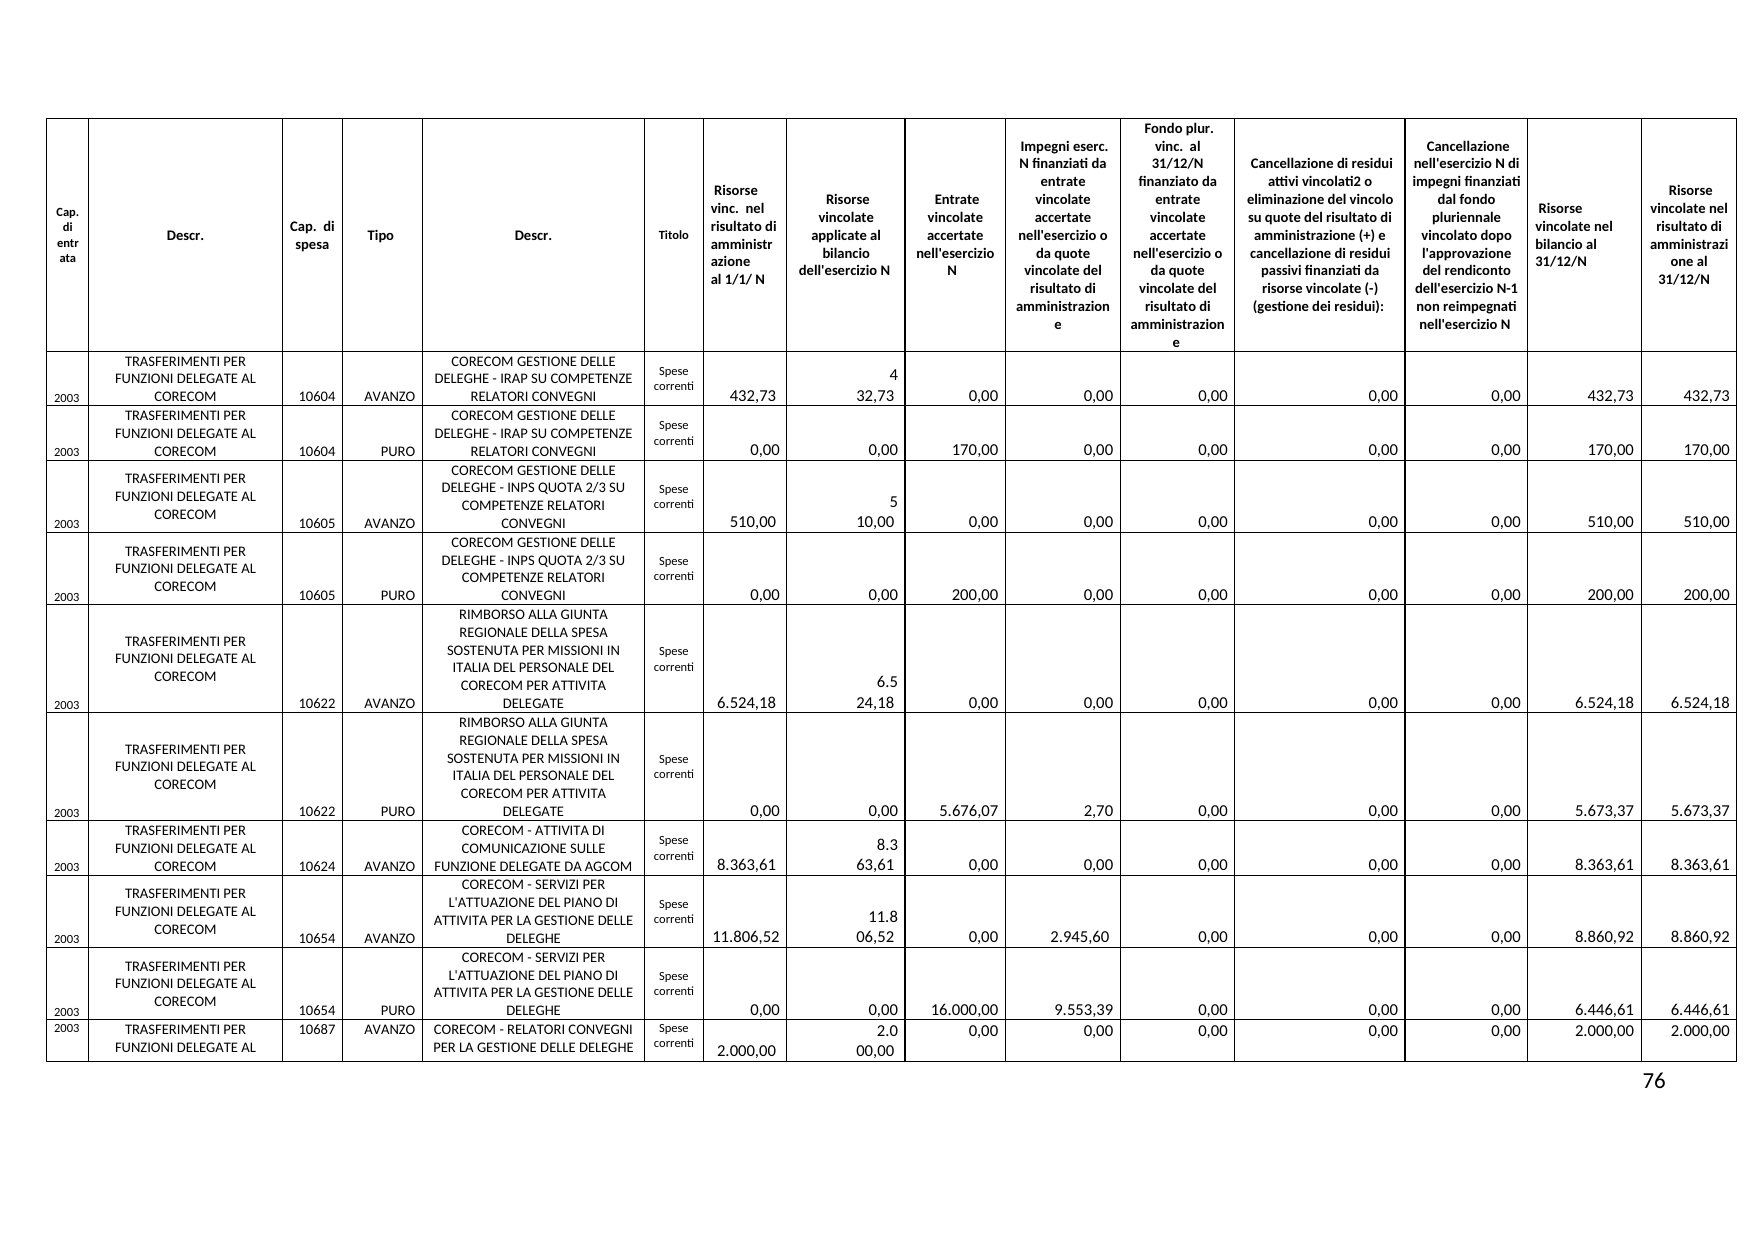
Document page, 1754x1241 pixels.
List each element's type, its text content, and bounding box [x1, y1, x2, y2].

table_cell 0,00 [1121, 533, 1234, 604]
table_cell AVANZO [343, 876, 422, 947]
table_cell 5.673,37 [1528, 713, 1641, 820]
table_cell 0,00 [1235, 352, 1404, 405]
table_cell 0,00 [1406, 1020, 1527, 1061]
table_cell 0,00 [1406, 352, 1527, 405]
table_cell CORECOM - ATTIVITA DI COMUNICAZIONE SULLE FUNZIONE DELEGATE DA AGCOM [423, 821, 644, 874]
table_cell 0,00 [906, 1020, 1005, 1061]
table_cell 8.860,92 [1528, 876, 1641, 947]
table_cell CORECOM GESTIONE DELLE DELEGHE - IRAP SU COMPETENZE RELATORI CONVEGNI [423, 352, 644, 405]
table_cell Spese correnti [645, 533, 703, 604]
table_cell 8.363,61 [1642, 821, 1736, 874]
table_cell Spese correnti [645, 461, 703, 532]
table_cell Spese correnti [645, 876, 703, 947]
table_cell 0,00 [1006, 533, 1120, 604]
table_cell TRASFERIMENTI PER FUNZIONI DELEGATE AL CORECOM [89, 406, 282, 460]
table_cell 0,00 [1121, 352, 1234, 405]
table_cell AVANZO [343, 352, 422, 405]
table_cell Spese correnti [645, 821, 703, 874]
table_cell 2,70 [1006, 713, 1120, 820]
table_cell RIMBORSO ALLA GIUNTA REGIONALE DELLA SPESA SOSTENUTA PER MISSIONI IN ITALIA DEL PERSONALE DEL CORECOM PER ATTIVITA DELEGATE [423, 713, 644, 820]
table_cell Spese correnti [645, 352, 703, 405]
table_cell TRASFERIMENTI PER FUNZIONI DELEGATE AL CORECOM [89, 821, 282, 874]
table_cell 2003 [47, 713, 88, 820]
table_cell 0,00 [704, 533, 786, 604]
table_header Risorse vincolate nel bilancio al 31/12/N [1528, 119, 1641, 351]
table_cell 2003 [47, 533, 88, 604]
table_cell 10605 [283, 461, 342, 532]
table_cell 2003 [47, 821, 88, 874]
table_header Risorse vincolate nel risultato di amministrazione al 31/12/N [1642, 119, 1736, 351]
table_cell TRASFERIMENTI PER FUNZIONI DELEGATE AL CORECOM [89, 605, 282, 712]
table_cell 0,00 [1006, 605, 1120, 712]
table_cell Spese correnti [645, 406, 703, 460]
table_cell 16.000,00 [906, 948, 1005, 1019]
table_cell 2003 [47, 1020, 88, 1061]
table_cell 0,00 [1121, 1020, 1234, 1061]
table_cell 0,00 [1235, 406, 1404, 460]
table_cell 10687 [283, 1020, 342, 1061]
table_cell 170,00 [1528, 406, 1641, 460]
table_cell 0,00 [1006, 461, 1120, 532]
table_cell 432,73 [1642, 352, 1736, 405]
table_header Descr. [423, 119, 644, 351]
table_cell TRASFERIMENTI PER FUNZIONI DELEGATE AL CORECOM [89, 713, 282, 820]
table_cell AVANZO [343, 605, 422, 712]
table_cell 0,00 [1121, 948, 1234, 1019]
table_cell 8.363,61 [1528, 821, 1641, 874]
table_cell 0,00 [1121, 461, 1234, 532]
table_cell 5.673,37 [1642, 713, 1736, 820]
table_cell CORECOM GESTIONE DELLE DELEGHE - IRAP SU COMPETENZE RELATORI CONVEGNI [423, 406, 644, 460]
table_cell RIMBORSO ALLA GIUNTA REGIONALE DELLA SPESA SOSTENUTA PER MISSIONI IN ITALIA DEL PERSONALE DEL CORECOM PER ATTIVITA DELEGATE [423, 605, 644, 712]
table_header Entrate vincolate accertate nell'esercizio N [906, 119, 1005, 351]
table_cell 2003 [47, 461, 88, 532]
table_cell 2.000,00 [704, 1020, 786, 1061]
table_header Cancellazione di residui attivi vincolati2 o eliminazione del vincolo su quote del risultato di amministrazione (+) e cancellazione di residui passivi finanziati da risorse vincolate (-) (gestione dei residui): [1235, 119, 1404, 351]
table_cell 0,00 [787, 948, 904, 1019]
table_cell TRASFERIMENTI PER FUNZIONI DELEGATE AL CORECOM [89, 533, 282, 604]
table_cell 510,00 [1528, 461, 1641, 532]
table_cell 0,00 [787, 406, 904, 460]
table_cell 2003 [47, 605, 88, 712]
table_cell 8.363,61 [704, 821, 786, 874]
table_cell 0,00 [704, 948, 786, 1019]
table_cell 200,00 [1528, 533, 1641, 604]
table_cell 0,00 [1406, 406, 1527, 460]
table_cell 200,00 [906, 533, 1005, 604]
table_cell TRASFERIMENTI PER FUNZIONI DELEGATE AL CORECOM [89, 948, 282, 1019]
table_cell 6.524,18 [787, 605, 904, 712]
table_cell 0,00 [1406, 821, 1527, 874]
table_cell 510,00 [704, 461, 786, 532]
table_cell AVANZO [343, 821, 422, 874]
table_cell 10622 [283, 713, 342, 820]
table_cell 6.524,18 [1642, 605, 1736, 712]
table_cell 170,00 [1642, 406, 1736, 460]
table_cell CORECOM - RELATORI CONVEGNI PER LA GESTIONE DELLE DELEGHE [423, 1020, 644, 1061]
table_cell 432,73 [1528, 352, 1641, 405]
table_cell 0,00 [906, 605, 1005, 712]
table_header Cap. di entrata [47, 119, 88, 351]
table_cell 0,00 [1006, 352, 1120, 405]
table_cell 5.676,07 [906, 713, 1005, 820]
table_header Cancellazione nell'esercizio N di impegni finanziati dal fondo pluriennale vincolato dopo l'approvazione del rendiconto dell'esercizio N-1 non reimpegnati nell'esercizio N [1406, 119, 1527, 351]
table_header Cap. di spesa [283, 119, 342, 351]
table_cell 0,00 [1235, 461, 1404, 532]
table_cell 432,73 [787, 352, 904, 405]
table_cell 11.806,52 [704, 876, 786, 947]
table_cell 0,00 [1406, 713, 1527, 820]
table_header Titolo [645, 119, 703, 351]
table_cell 2003 [47, 406, 88, 460]
table_cell 0,00 [1006, 406, 1120, 460]
table_cell 6.524,18 [1528, 605, 1641, 712]
table_cell CORECOM GESTIONE DELLE DELEGHE - INPS QUOTA 2/3 SU COMPETENZE RELATORI CONVEGNI [423, 533, 644, 604]
table_cell 0,00 [787, 533, 904, 604]
table_cell 0,00 [787, 713, 904, 820]
table_cell 9.553,39 [1006, 948, 1120, 1019]
table_cell TRASFERIMENTI PER FUNZIONI DELEGATE AL CORECOM [89, 352, 282, 405]
table_cell Spese correnti [645, 1020, 703, 1061]
table_cell 0,00 [1406, 605, 1527, 712]
table_cell 0,00 [1121, 406, 1234, 460]
table_cell 2.945,60 [1006, 876, 1120, 947]
table_cell 10654 [283, 876, 342, 947]
table_cell 10654 [283, 948, 342, 1019]
table_cell TRASFERIMENTI PER FUNZIONI DELEGATE AL [89, 1020, 282, 1061]
table_cell 0,00 [1235, 821, 1404, 874]
table_cell 0,00 [1406, 876, 1527, 947]
table_cell CORECOM GESTIONE DELLE DELEGHE - INPS QUOTA 2/3 SU COMPETENZE RELATORI CONVEGNI [423, 461, 644, 532]
table_cell 2.000,00 [1528, 1020, 1641, 1061]
table_cell 510,00 [787, 461, 904, 532]
table_cell 0,00 [1006, 821, 1120, 874]
table_header Fondo plur. vinc. al 31/12/N finanziato da entrate vincolate accertate nell'esercizio o da quote vincolate del risultato di amministrazione [1121, 119, 1234, 351]
table_cell 170,00 [906, 406, 1005, 460]
table_cell 10604 [283, 406, 342, 460]
table_cell 0,00 [1235, 876, 1404, 947]
table_cell 0,00 [1235, 1020, 1404, 1061]
table_cell 432,73 [704, 352, 786, 405]
table_cell 0,00 [1006, 1020, 1120, 1061]
table_cell 2003 [47, 352, 88, 405]
table_cell 2.000,00 [1642, 1020, 1736, 1061]
table_cell 8.363,61 [787, 821, 904, 874]
table_cell 0,00 [1406, 533, 1527, 604]
table_cell AVANZO [343, 1020, 422, 1061]
table_cell 0,00 [1121, 876, 1234, 947]
table_cell 0,00 [1235, 533, 1404, 604]
table_cell Spese correnti [645, 713, 703, 820]
table_cell TRASFERIMENTI PER FUNZIONI DELEGATE AL CORECOM [89, 876, 282, 947]
table_cell 6.524,18 [704, 605, 786, 712]
table_cell 0,00 [906, 352, 1005, 405]
table_cell PURO [343, 406, 422, 460]
table_cell 0,00 [906, 821, 1005, 874]
table_cell 10604 [283, 352, 342, 405]
table_cell 0,00 [1121, 821, 1234, 874]
table_cell 10605 [283, 533, 342, 604]
table_header Risorse vincolate applicate al bilancio dell'esercizio N [787, 119, 904, 351]
table_cell PURO [343, 533, 422, 604]
table_cell 0,00 [1235, 713, 1404, 820]
table_cell 200,00 [1642, 533, 1736, 604]
table_cell 0,00 [1121, 713, 1234, 820]
table_cell 0,00 [1406, 461, 1527, 532]
table_cell 0,00 [1235, 948, 1404, 1019]
table_cell 6.446,61 [1642, 948, 1736, 1019]
table_cell 0,00 [906, 876, 1005, 947]
table_cell 0,00 [704, 406, 786, 460]
table_cell 0,00 [1406, 948, 1527, 1019]
table_cell 510,00 [1642, 461, 1736, 532]
table_cell CORECOM - SERVIZI PER L'ATTUAZIONE DEL PIANO DI ATTIVITA PER LA GESTIONE DELLE DELEGHE [423, 876, 644, 947]
table_cell 0,00 [906, 461, 1005, 532]
table_header Impegni eserc. N finanziati da entrate vincolate accertate nell'esercizio o da quote vincolate del risultato di amministrazione [1006, 119, 1120, 351]
table_header Tipo [343, 119, 422, 351]
table_cell 8.860,92 [1642, 876, 1736, 947]
table_cell 2003 [47, 876, 88, 947]
table_cell Spese correnti [645, 948, 703, 1019]
table_cell 6.446,61 [1528, 948, 1641, 1019]
table_cell CORECOM - SERVIZI PER L'ATTUAZIONE DEL PIANO DI ATTIVITA PER LA GESTIONE DELLE DELEGHE [423, 948, 644, 1019]
table_cell Spese correnti [645, 605, 703, 712]
table_cell 2.000,00 [787, 1020, 904, 1061]
table_cell 0,00 [704, 713, 786, 820]
table_cell PURO [343, 713, 422, 820]
table_cell 2003 [47, 948, 88, 1019]
table_cell AVANZO [343, 461, 422, 532]
table_header Risorse vinc. nel risultato di amministrazione al 1/1/ N [704, 119, 786, 351]
table_cell 10622 [283, 605, 342, 712]
table_cell TRASFERIMENTI PER FUNZIONI DELEGATE AL CORECOM [89, 461, 282, 532]
table_cell 0,00 [1235, 605, 1404, 712]
table_header Descr. [89, 119, 282, 351]
table_cell 0,00 [1121, 605, 1234, 712]
table_cell 10624 [283, 821, 342, 874]
table_cell PURO [343, 948, 422, 1019]
table_cell 11.806,52 [787, 876, 904, 947]
